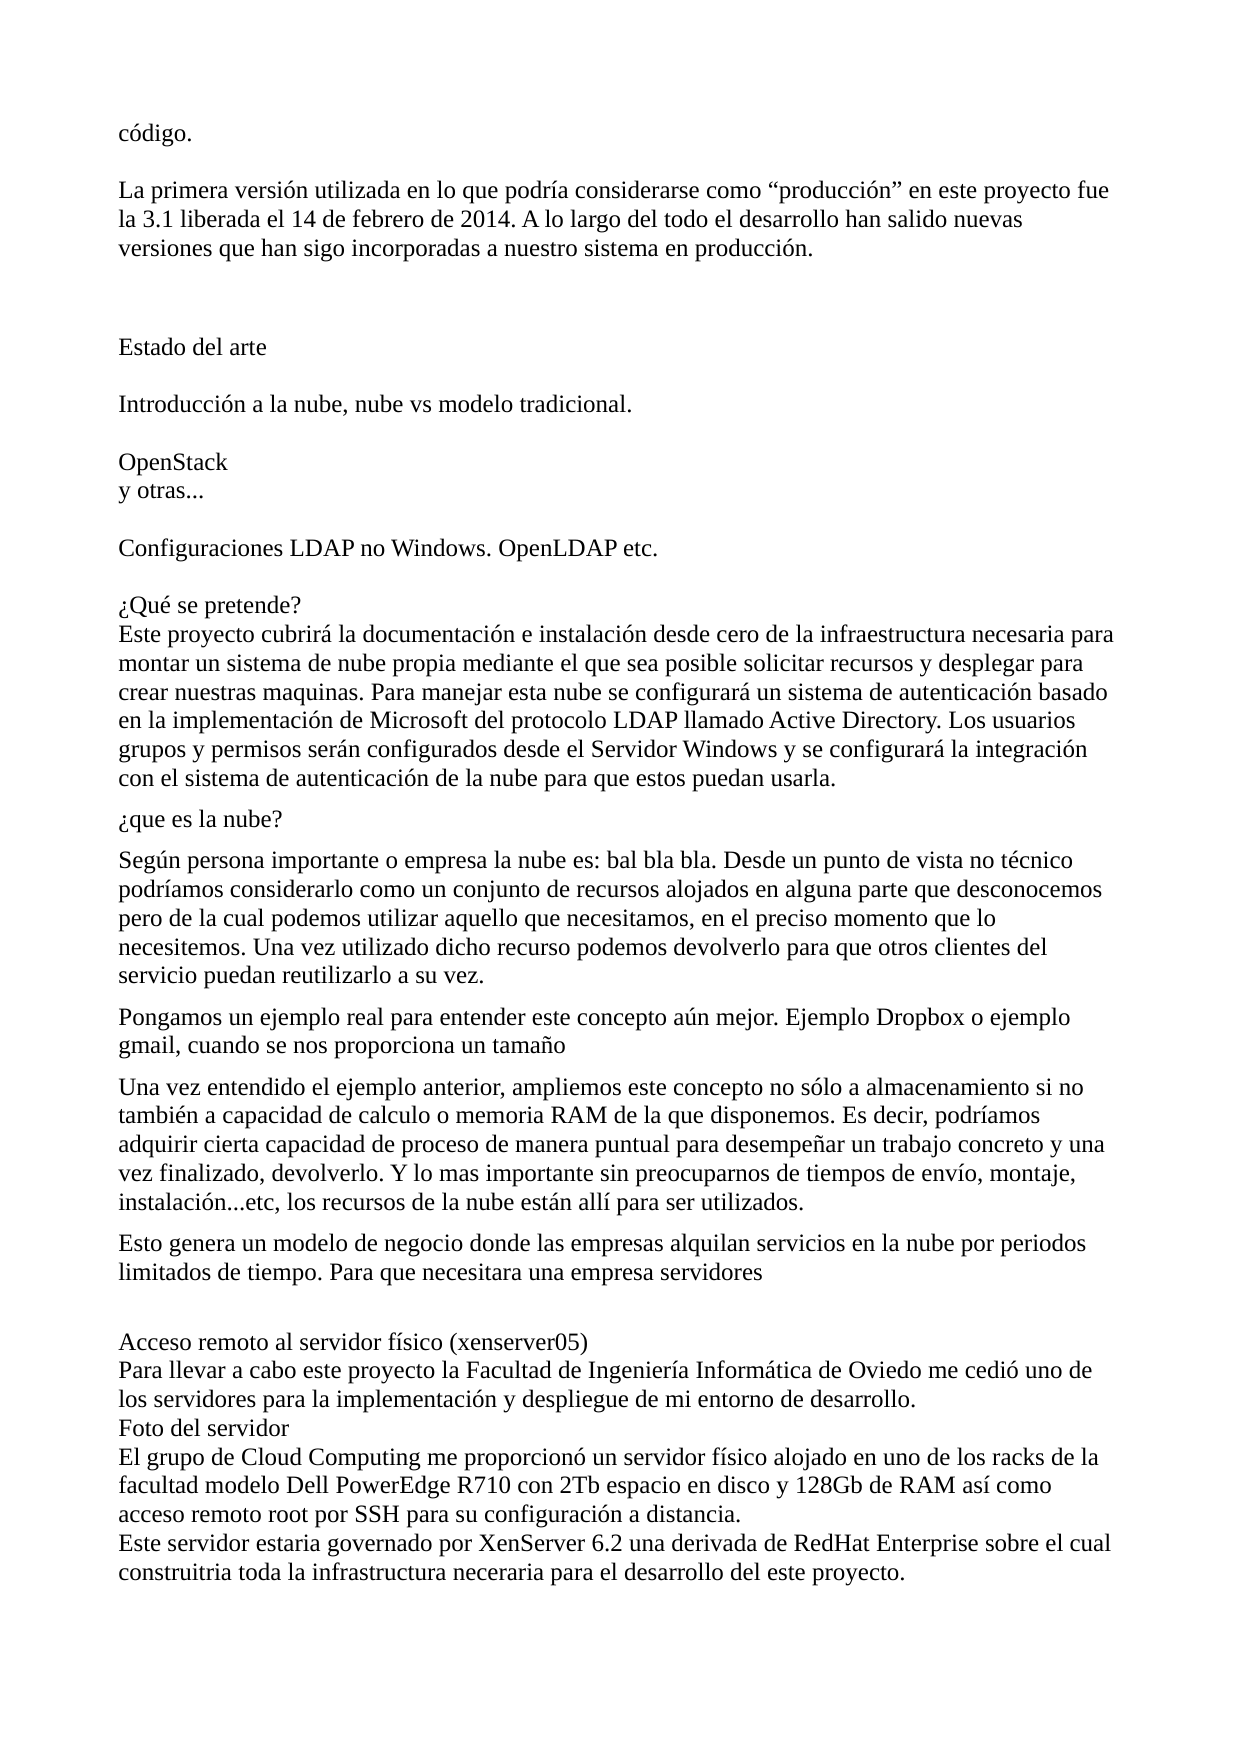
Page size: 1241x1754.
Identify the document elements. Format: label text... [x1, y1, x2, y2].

text y otras... [118, 476, 1122, 504]
text código. [118, 118, 1122, 147]
text Acceso remoto al servidor físico (xenserver05) [118, 1327, 1122, 1356]
text ¿Qué se pretende? [118, 591, 1122, 619]
text Según persona importante o empresa la nube es: bal bla bla. Desde un punto de vista no técnico podríamos considerarlo como un conjunto de recursos alojados en alguna parte que desconocemos pero de la cual podemos utilizar aquello que necesitamos, en el preciso momento que lo necesitemos. Una vez utilizado dicho recurso podemos devolverlo para que otros clientes del servicio puedan reutilizarlo a su vez. [118, 846, 1122, 989]
text Este servidor estaria governado por XenServer 6.2 una derivada de RedHat Enterprise sobre el cual construitria toda la infrastructura neceraria para el desarrollo del este proyecto. [118, 1528, 1122, 1586]
text Esto genera un modelo de negocio donde las empresas alquilan servicios en la nube por periodos limitados de tiempo. Para que necesitara una empresa servidores [118, 1228, 1122, 1286]
text Introducción a la nube, nube vs modelo tradicional. [118, 389, 1122, 418]
text Para llevar a cabo este proyecto la Facultad de Ingeniería Informática de Oviedo me cedió uno de los servidores para la implementación y despliegue de mi entorno de desarrollo. [118, 1356, 1122, 1413]
text Una vez entendido el ejemplo anterior, ampliemos este concepto no sólo a almacenamiento si no también a capacidad de calculo o memoria RAM de la que disponemos. Es decir, podríamos adquirir cierta capacidad de proceso de manera puntual para desempeñar un trabajo concreto y una vez finalizado, devolverlo. Y lo mas importante sin preocuparnos de tiempos de envío, montaje, instalación...etc, los recursos de la nube están allí para ser utilizados. [118, 1072, 1122, 1216]
text Configuraciones LDAP no Windows. OpenLDAP etc. [118, 533, 1122, 562]
text Foto del servidor [118, 1413, 1122, 1442]
text Pongamos un ejemplo real para entender este concepto aún mejor. Ejemplo Dropbox o ejemplo gmail, cuando se nos proporciona un tamaño [118, 1002, 1122, 1059]
text ¿que es la nube? [118, 804, 1122, 833]
text El grupo de Cloud Computing me proporcionó un servidor físico alojado en uno de los racks de la facultad modelo Dell PowerEdge R710 con 2Tb espacio en disco y 128Gb de RAM así como acceso remoto root por SSH para su configuración a distancia. [118, 1442, 1122, 1528]
text La primera versión utilizada en lo que podría considerarse como “producción” en este proyecto fue la 3.1 liberada el 14 de febrero de 2014. A lo largo del todo el desarrollo han salido nuevas versiones que han sigo incorporadas a nuestro sistema en producción. [118, 176, 1122, 262]
text OpenStack [118, 447, 1122, 476]
text Este proyecto cubrirá la documentación e instalación desde cero de la infraestructura necesaria para montar un sistema de nube propia mediante el que sea posible solicitar recursos y desplegar para crear nuestras maquinas. Para manejar esta nube se configurará un sistema de autenticación basado en la implementación de Microsoft del protocolo LDAP llamado Active Directory. Los usuarios grupos y permisos serán configurados desde el Servidor Windows y se configurará la integración con el sistema de autenticación de la nube para que estos puedan usarla. [118, 619, 1122, 792]
text Estado del arte [118, 332, 1122, 361]
